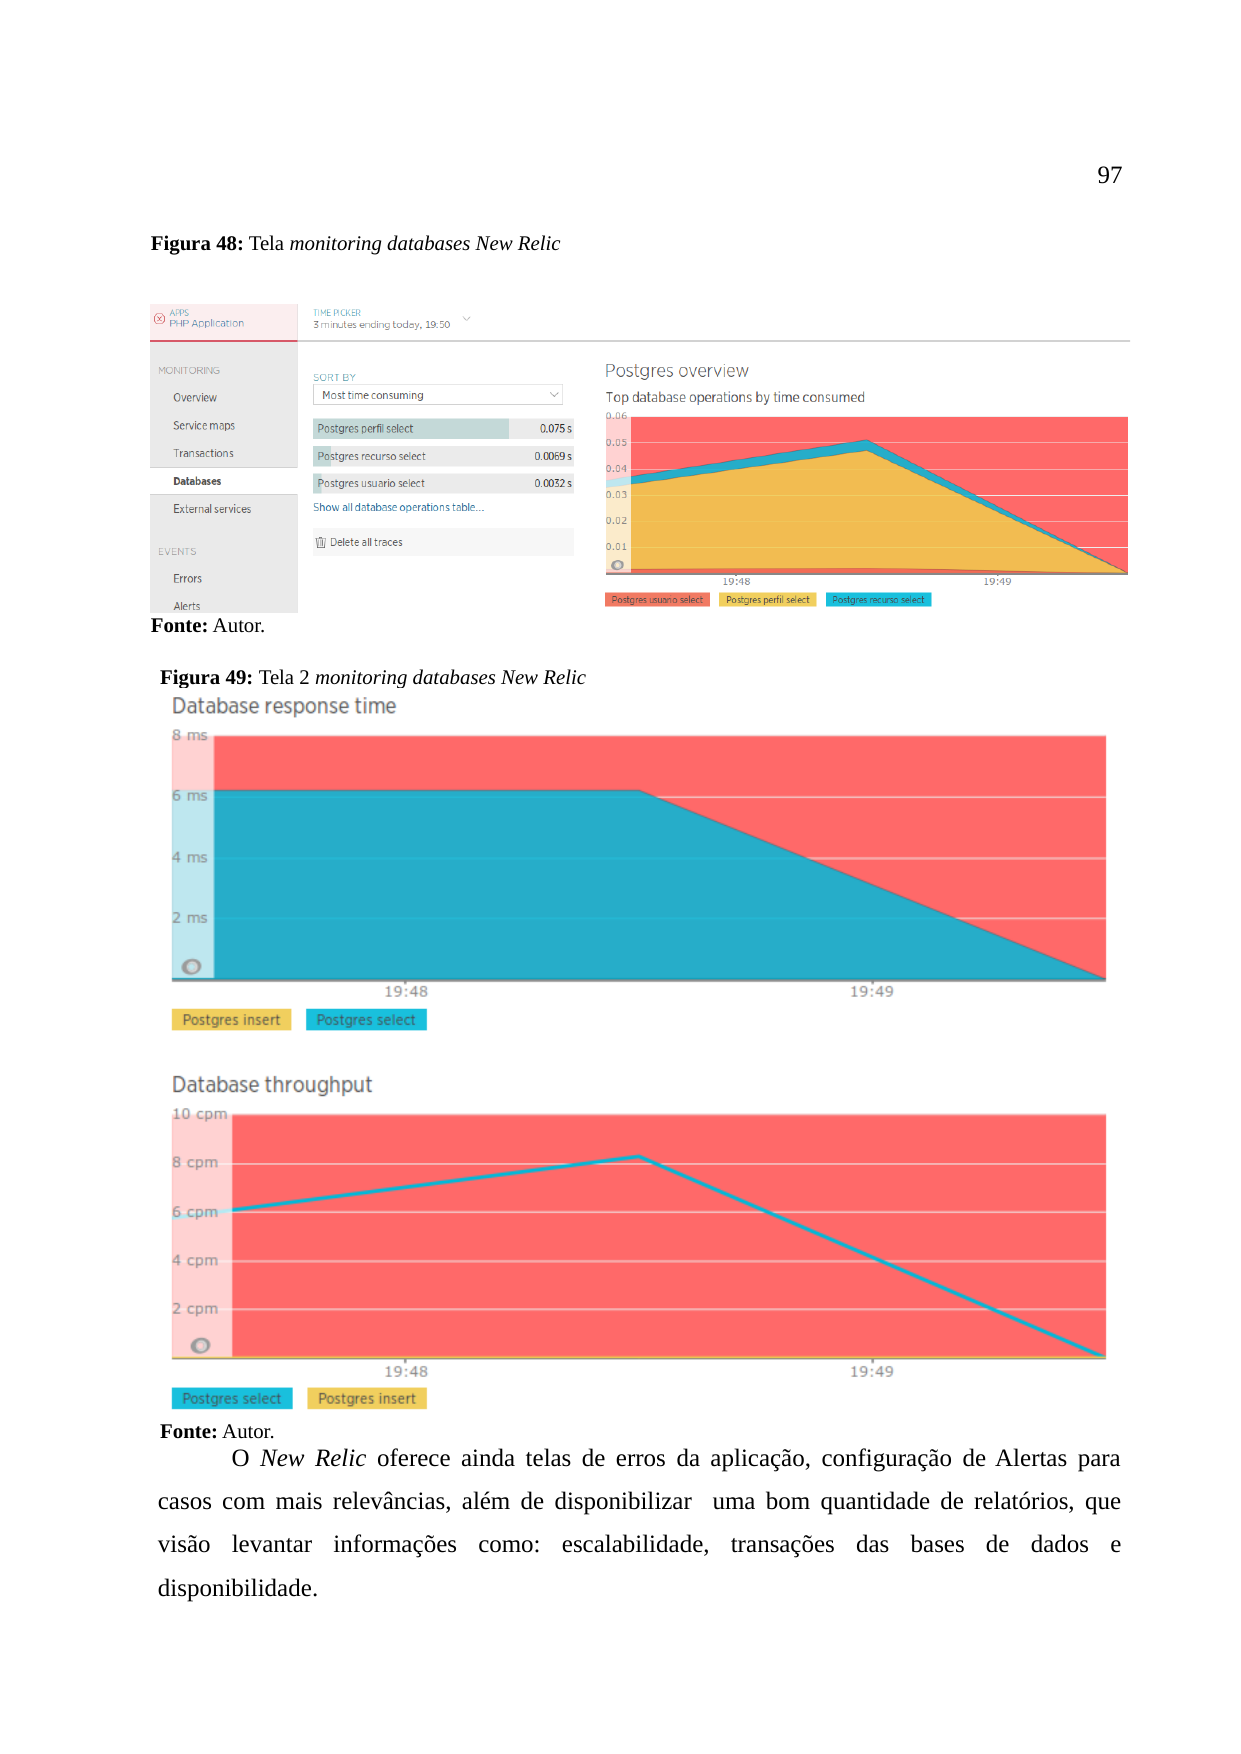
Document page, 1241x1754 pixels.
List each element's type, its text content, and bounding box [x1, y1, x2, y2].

text Fonte: Autor. [151, 613, 1129, 637]
text [151, 255, 1129, 304]
text O New Relic oferece ainda telas de erros da aplicação, configuração de Alertas para casos com mais relevâncias, além de disponibilizar uma bom quantidade de relatórios, que visão levantar informações como: escalabilidade, transações das bases de dados e disponibilidade. [158, 637, 1122, 1601]
text [151, 218, 1129, 231]
text Figura 48: Tela monitoring databases New Relic [151, 231, 1129, 255]
picture [160, 688, 1120, 1420]
text Figura 49: Tela 2 monitoring databases New Relic [160, 664, 1120, 688]
picture [150, 304, 1130, 613]
text Fonte: Autor. [160, 1420, 1120, 1443]
